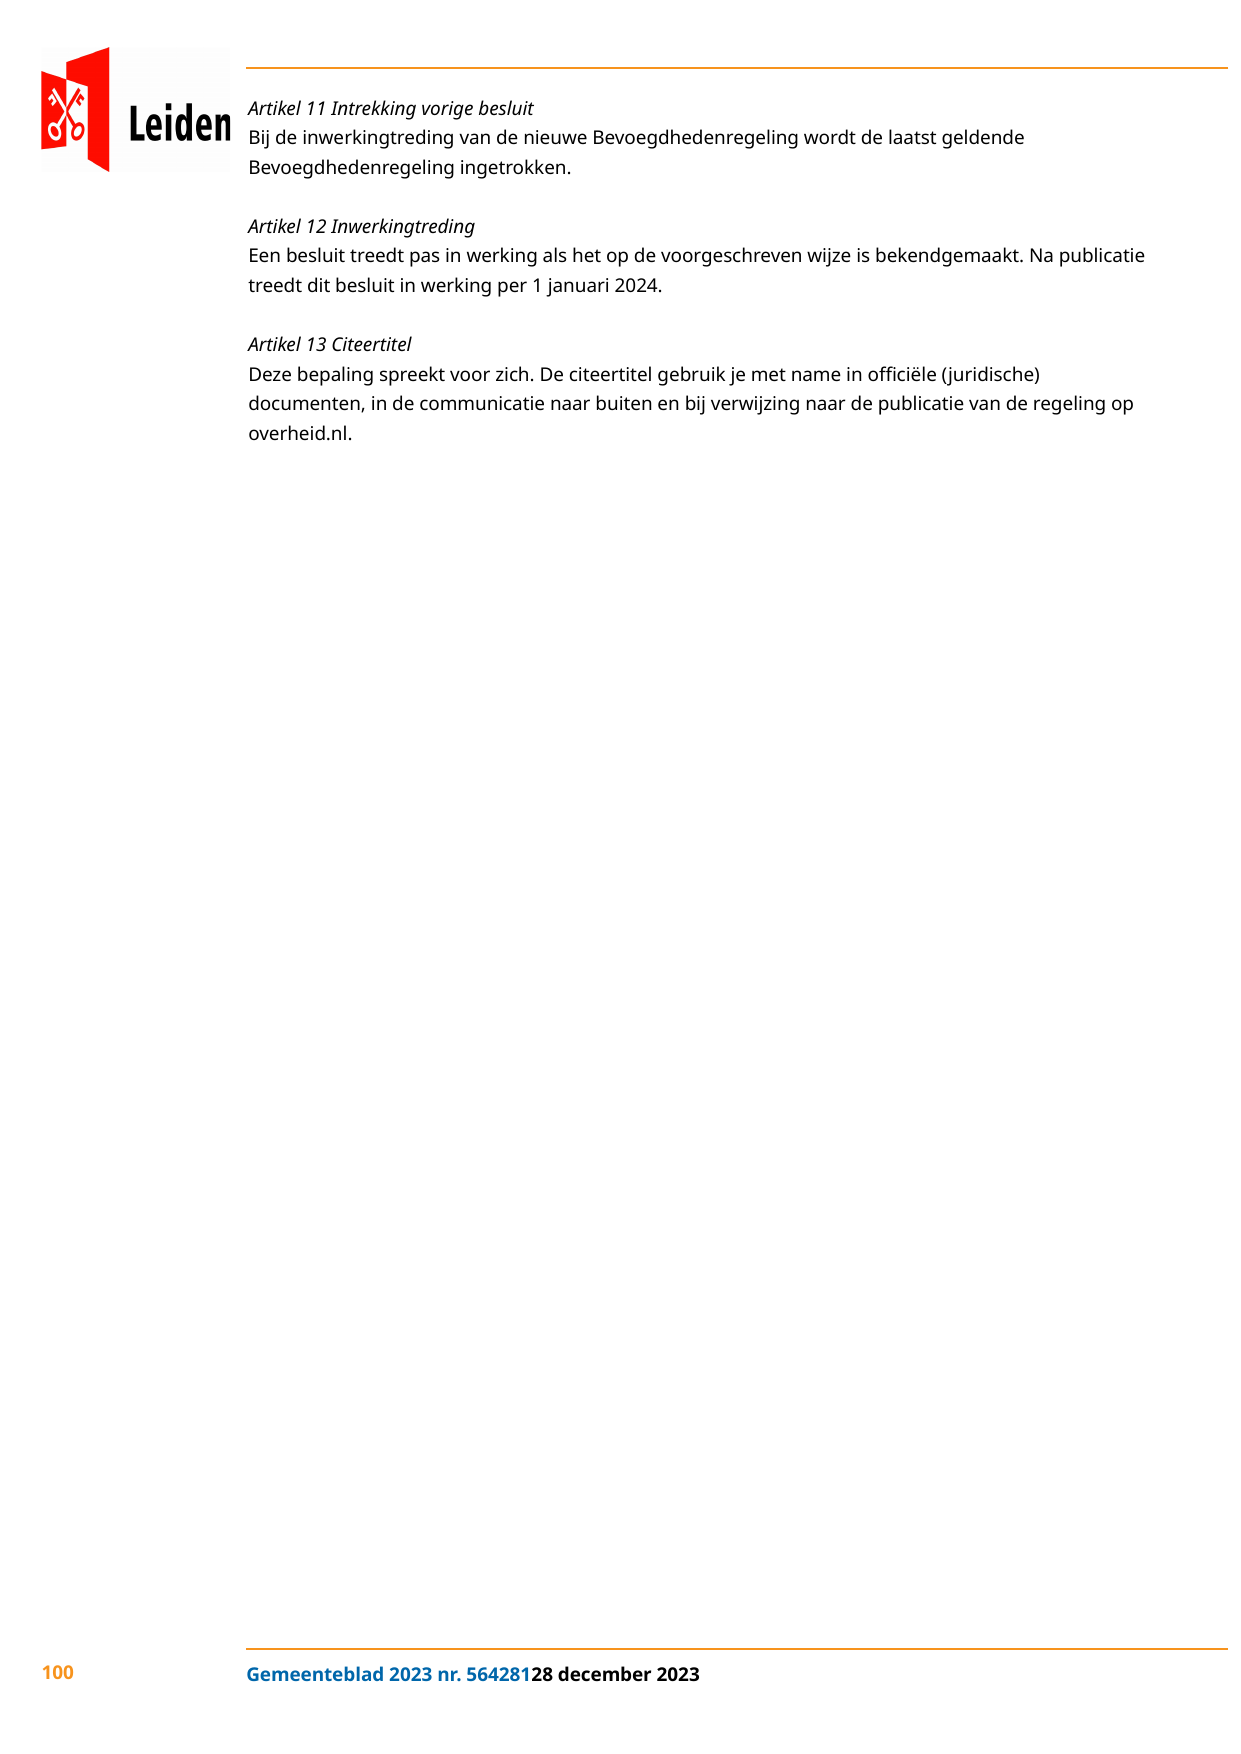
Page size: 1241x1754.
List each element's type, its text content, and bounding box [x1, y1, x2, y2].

text Deze bepaling spreekt voor zich. De citeertitel gebruik je met name in officiële (juridische) documenten, in de communicatie naar buiten en bij verwijzing naar de publicatie van de regeling op overheid.nl. [248, 361, 1152, 446]
text Artikel 11 Intrekking vorige besluit [248, 95, 1152, 121]
text Een besluit treedt pas in werking als het op de voorgeschreven wijze is bekendgemaakt. Na publicatie treedt dit besluit in werking per 1 januari 2024. [248, 243, 1152, 298]
text Bij de inwerkingtreding van de nieuwe Bevoegdhedenregeling wordt de laatst geldende Bevoegdhedenregeling ingetrokken. [248, 124, 1152, 180]
text Artikel 12 Inwerkingtreding [248, 213, 1152, 239]
text Artikel 13 Citeertitel [248, 331, 1152, 357]
picture [41, 47, 231, 172]
